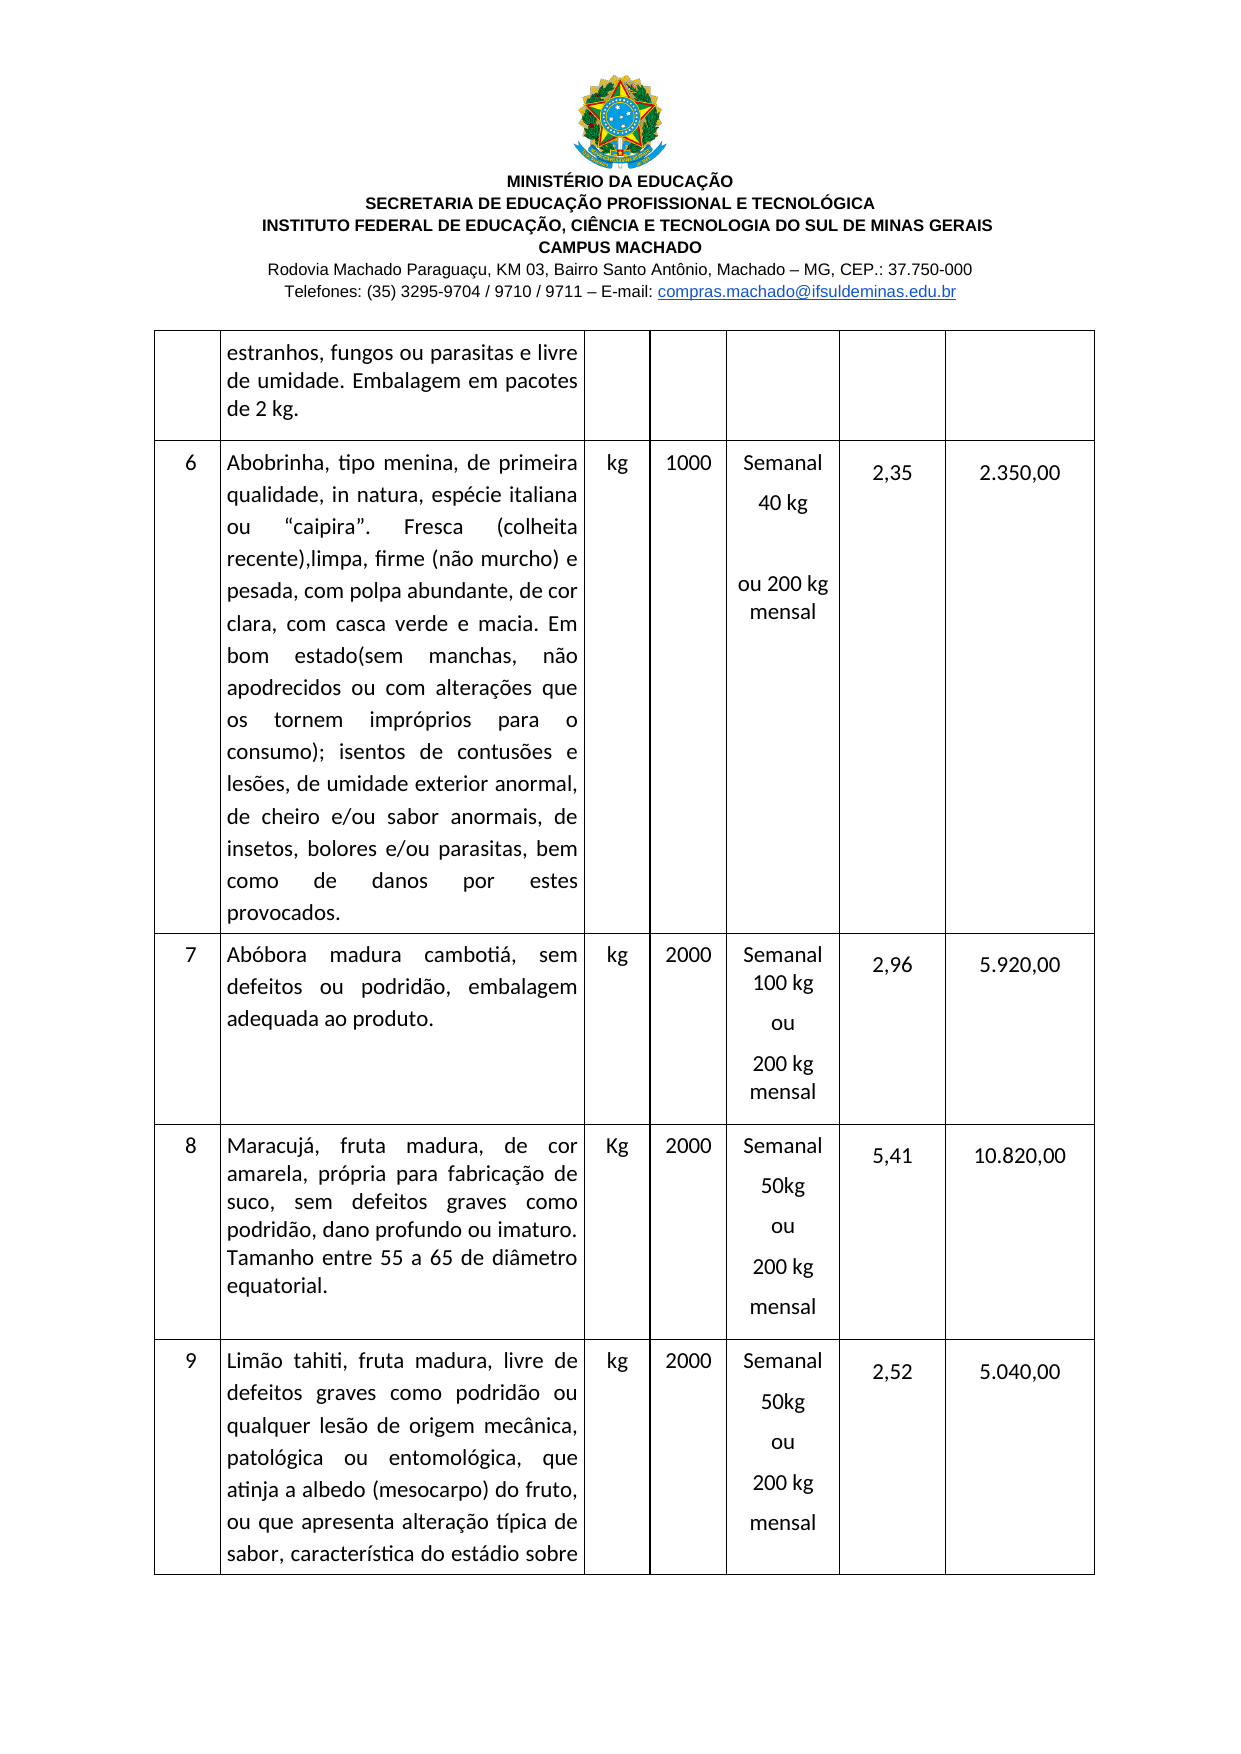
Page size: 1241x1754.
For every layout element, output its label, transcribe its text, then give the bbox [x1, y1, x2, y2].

table_cell kg [585, 934, 649, 1123]
table_cell 2000 [651, 1125, 726, 1339]
table_cell 5.040,00 [946, 1340, 1094, 1574]
table_cell Semanal 50kg ou 200 kg mensal [727, 1125, 839, 1339]
table_cell [651, 331, 726, 440]
table_cell Semanal 40 kg ou 200 kg mensal [727, 441, 839, 933]
table_cell 2000 [651, 1340, 726, 1574]
table_cell [840, 331, 945, 440]
table_cell 6 [155, 441, 220, 933]
table_cell kg [585, 1340, 649, 1574]
table_cell Abobrinha, tipo menina, de primeira qualidade, in natura, espécie italiana ou “caipira”. Fresca (colheita recente),limpa, firme (não murcho) e pesada, com polpa abundante, de cor clara, com casca verde e macia. Em bom estado(sem manchas, não apodrecidos ou com alterações que os tornem impróprios para o consumo); isentos de contusões e lesões, de umidade exterior anormal, de cheiro e/ou sabor anormais, de insetos, bolores e/ou parasitas, bem como de danos por estes provocados. [221, 441, 584, 933]
table_cell Semanal 100 kg ou 200 kg mensal [727, 934, 839, 1123]
table_cell Kg [585, 1125, 649, 1339]
table_cell 5,41 [840, 1125, 945, 1339]
table_cell Semanal 50kg ou 200 kg mensal [727, 1340, 839, 1574]
table_cell [155, 331, 220, 440]
table_cell 7 [155, 934, 220, 1123]
table_cell 2,52 [840, 1340, 945, 1574]
table_cell 2000 [651, 934, 726, 1123]
table_cell 8 [155, 1125, 220, 1339]
table_cell [585, 331, 649, 440]
picture [639, 150, 650, 156]
table_cell Abóbora madura cambotiá, sem defeitos ou podridão, embalagem adequada ao produto. [221, 934, 584, 1123]
table_cell 5.920,00 [946, 934, 1094, 1123]
picture [613, 164, 628, 169]
table_cell [946, 331, 1094, 440]
table_cell Maracujá, fruta madura, de cor amarela, própria para fabricação de suco, sem defeitos graves como podridão, dano profundo ou imaturo. Tamanho entre 55 a 65 de diâmetro equatorial. [221, 1125, 584, 1339]
table_cell 2,35 [840, 441, 945, 933]
picture [573, 75, 667, 169]
table_cell 2.350,00 [946, 441, 1094, 933]
table_cell 9 [155, 1340, 220, 1574]
table_cell [727, 331, 839, 440]
table_cell kg [585, 441, 649, 933]
table_cell 10.820,00 [946, 1125, 1094, 1339]
table_cell estranhos, fungos ou parasitas e livre de umidade. Embalagem em pacotes de 2 kg. [221, 331, 584, 440]
table_cell 2,96 [840, 934, 945, 1123]
table_cell 1000 [651, 441, 726, 933]
table_cell Limão tahiti, fruta madura, livre de defeitos graves como podridão ou qualquer lesão de origem mecânica, patológica ou entomológica, que atinja a albedo (mesocarpo) do fruto, ou que apresenta alteração típica de sabor, característica do estádio sobre [221, 1340, 584, 1574]
